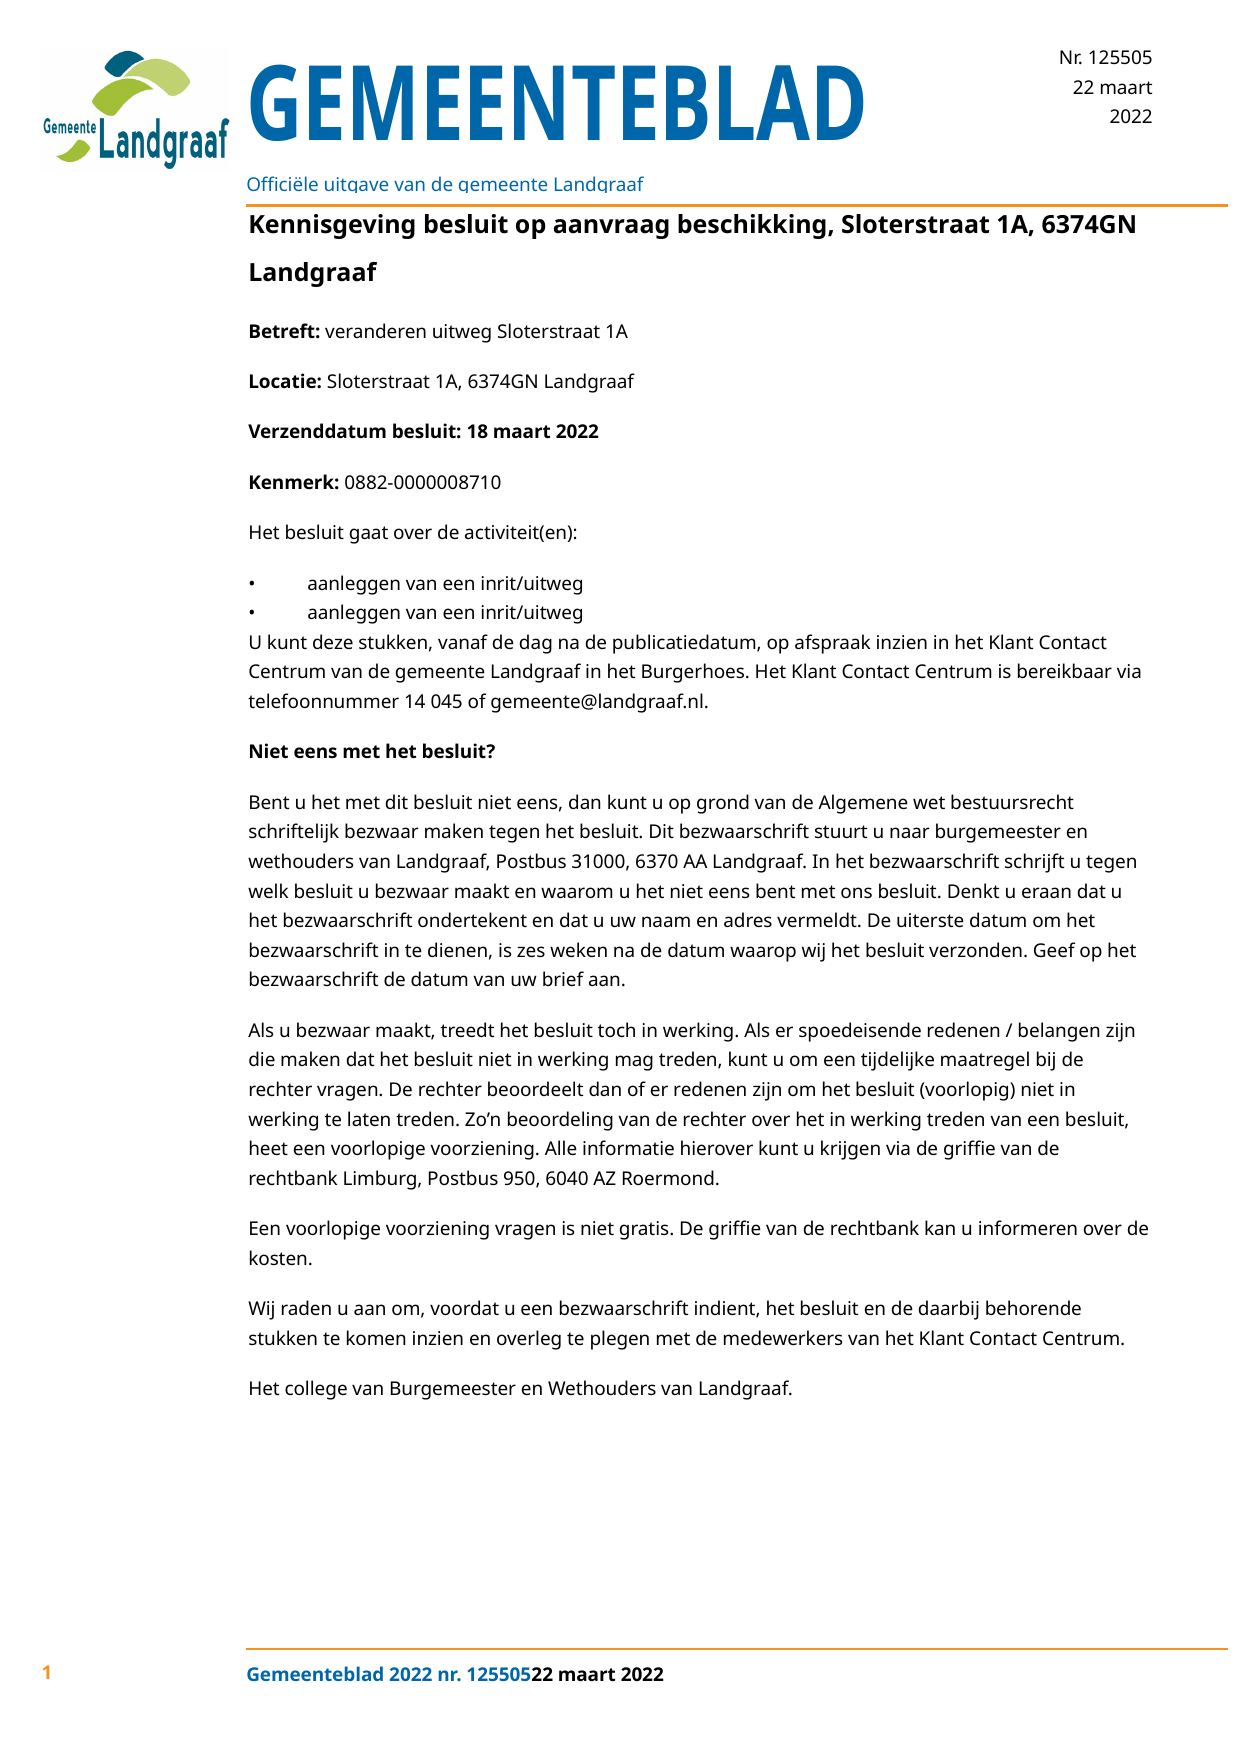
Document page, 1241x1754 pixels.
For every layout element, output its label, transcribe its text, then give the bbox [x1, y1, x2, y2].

text Locatie: Sloterstraat 1A, 6374GN Landgraaf [248, 368, 1152, 394]
picture [41, 47, 231, 172]
text Het besluit gaat over de activiteit(en): [248, 519, 1152, 545]
text Bent u het met dit besluit niet eens, dan kunt u op grond van de Algemene wet bestuursrecht schriftelijk bezwaar maken tegen het besluit. Dit bezwaarschrift stuurt u naar burgemeester en wethouders van Landgraaf, Postbus 31000, 6370 AA Landgraaf. In het bezwaarschrift schrijft u tegen welk besluit u bezwaar maakt en waarom u het niet eens bent met ons besluit. Denkt u eraan dat u het bezwaarschrift ondertekent en dat u uw naam en adres vermeldt. De uiterste datum om het bezwaarschrift in te dienen, is zes weken na de datum waarop wij het besluit verzonden. Geef op het bezwaarschrift de datum van uw brief aan. [248, 789, 1152, 992]
text Een voorlopige voorziening vragen is niet gratis. De griffie van de rechtbank kan u informeren over de kosten. [248, 1215, 1152, 1271]
text Wij raden u aan om, voordat u een bezwaarschrift indient, het besluit en de daarbij behorende stukken te komen inzien en overleg te plegen met de medewerkers van het Klant Contact Centrum. [248, 1295, 1152, 1351]
text U kunt deze stukken, vanaf de dag na de publicatiedatum, op afspraak inzien in het Klant Contact Centrum van de gemeente Landgraaf in het Burgerhoes. Het Klant Contact Centrum is bereikbaar via telefoonnummer 14 045 of gemeente@landgraaf.nl. [248, 629, 1152, 714]
text Niet eens met het besluit? [248, 739, 1152, 764]
text Als u bezwaar maakt, treedt het besluit toch in werking. Als er spoedeisende redenen / belangen zijn die maken dat het besluit niet in werking mag treden, kunt u om een tijdelijke maatregel bij de rechter vragen. De rechter beoordeelt dan of er redenen zijn om het besluit (voorlopig) niet in werking te laten treden. Zo’n beoordeling van de rechter over het in werking treden van een besluit, heet een voorlopige voorziening. Alle informatie hierover kunt u krijgen via de griffie van de rechtbank Limburg, Postbus 950, 6040 AZ Roermond. [248, 1017, 1152, 1191]
text Kenmerk: 0882-0000008710 [248, 469, 1152, 495]
text Verzenddatum besluit: 18 maart 2022 [248, 419, 1152, 444]
list aanleggen van een inrit/uitweg [248, 570, 1152, 596]
text Het college van Burgemeester en Wethouders van Landgraaf. [248, 1375, 1152, 1401]
list aanleggen van een inrit/uitweg [248, 599, 1152, 625]
text Kennisgeving besluit op aanvraag beschikking, Sloterstraat 1A, 6374GN Landgraaf [248, 207, 1152, 288]
text Betreft: veranderen uitweg Sloterstraat 1A [248, 318, 1152, 344]
